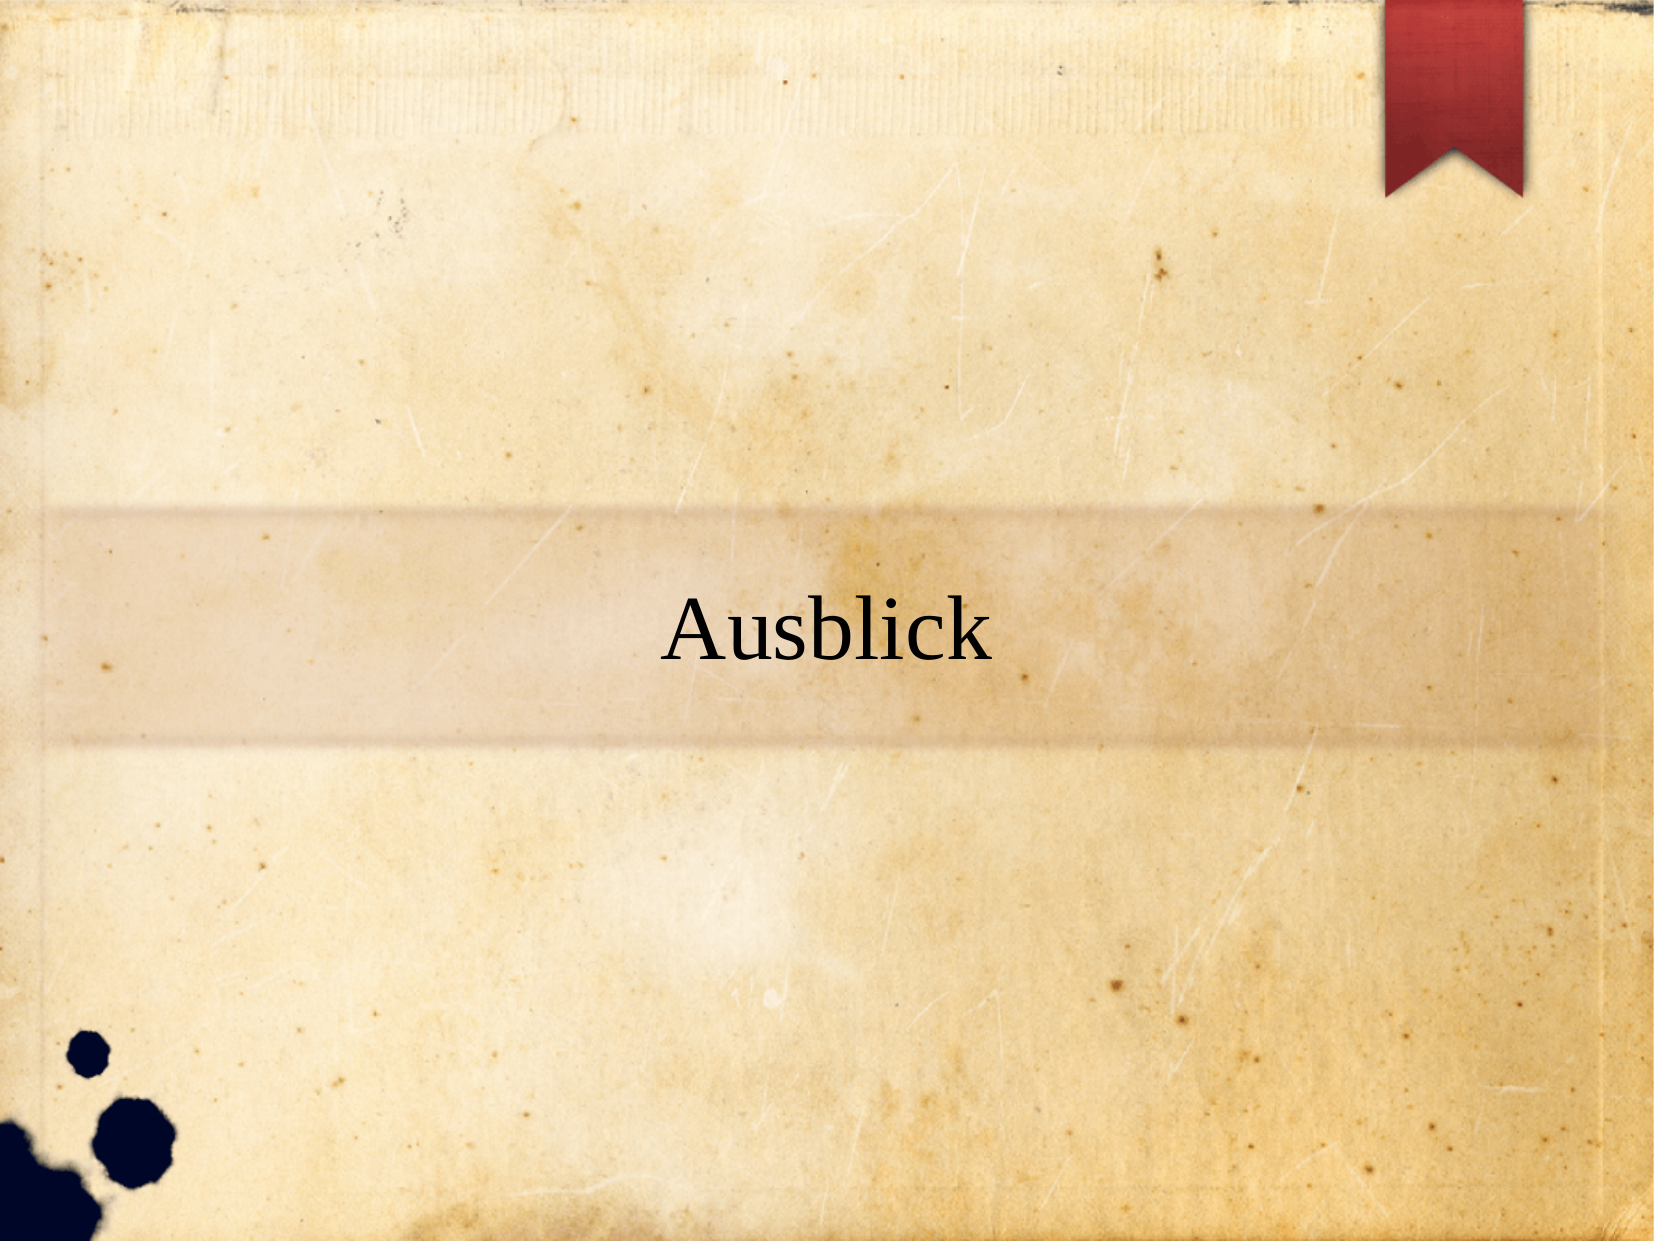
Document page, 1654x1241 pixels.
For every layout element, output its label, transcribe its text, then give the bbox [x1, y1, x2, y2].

title Ausblick [82, 519, 1571, 727]
